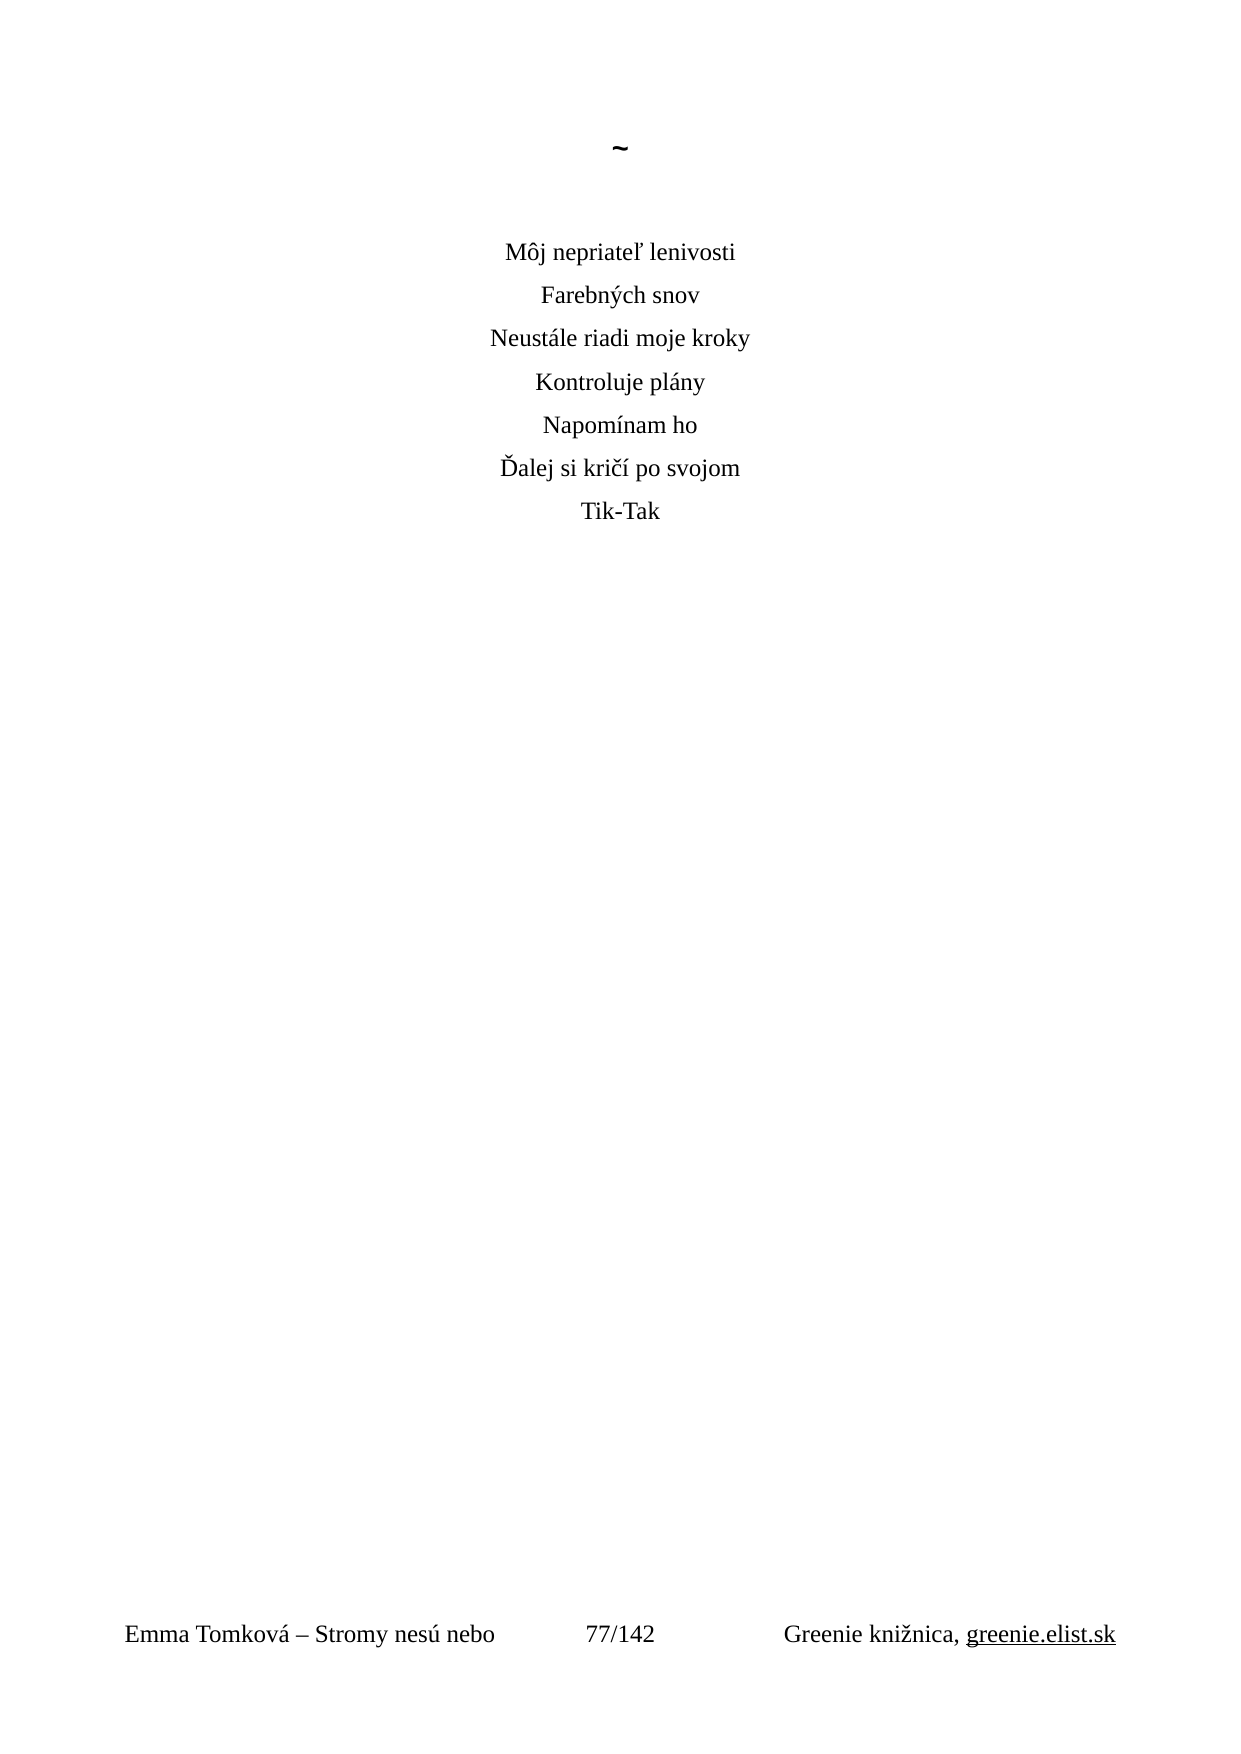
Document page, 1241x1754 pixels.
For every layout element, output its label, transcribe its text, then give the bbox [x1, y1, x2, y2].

text Farebných snov [106, 280, 1134, 309]
text Tik-Tak [106, 496, 1134, 525]
text Napomínam ho [106, 410, 1134, 438]
text Kontroluje plány [106, 367, 1134, 395]
text Neustále riadi moje kroky [106, 323, 1134, 352]
text Môj nepriateľ lenivosti [106, 194, 1134, 266]
text Ďalej si kričí po svojom [106, 453, 1134, 482]
subtitle ~ [106, 131, 1134, 165]
